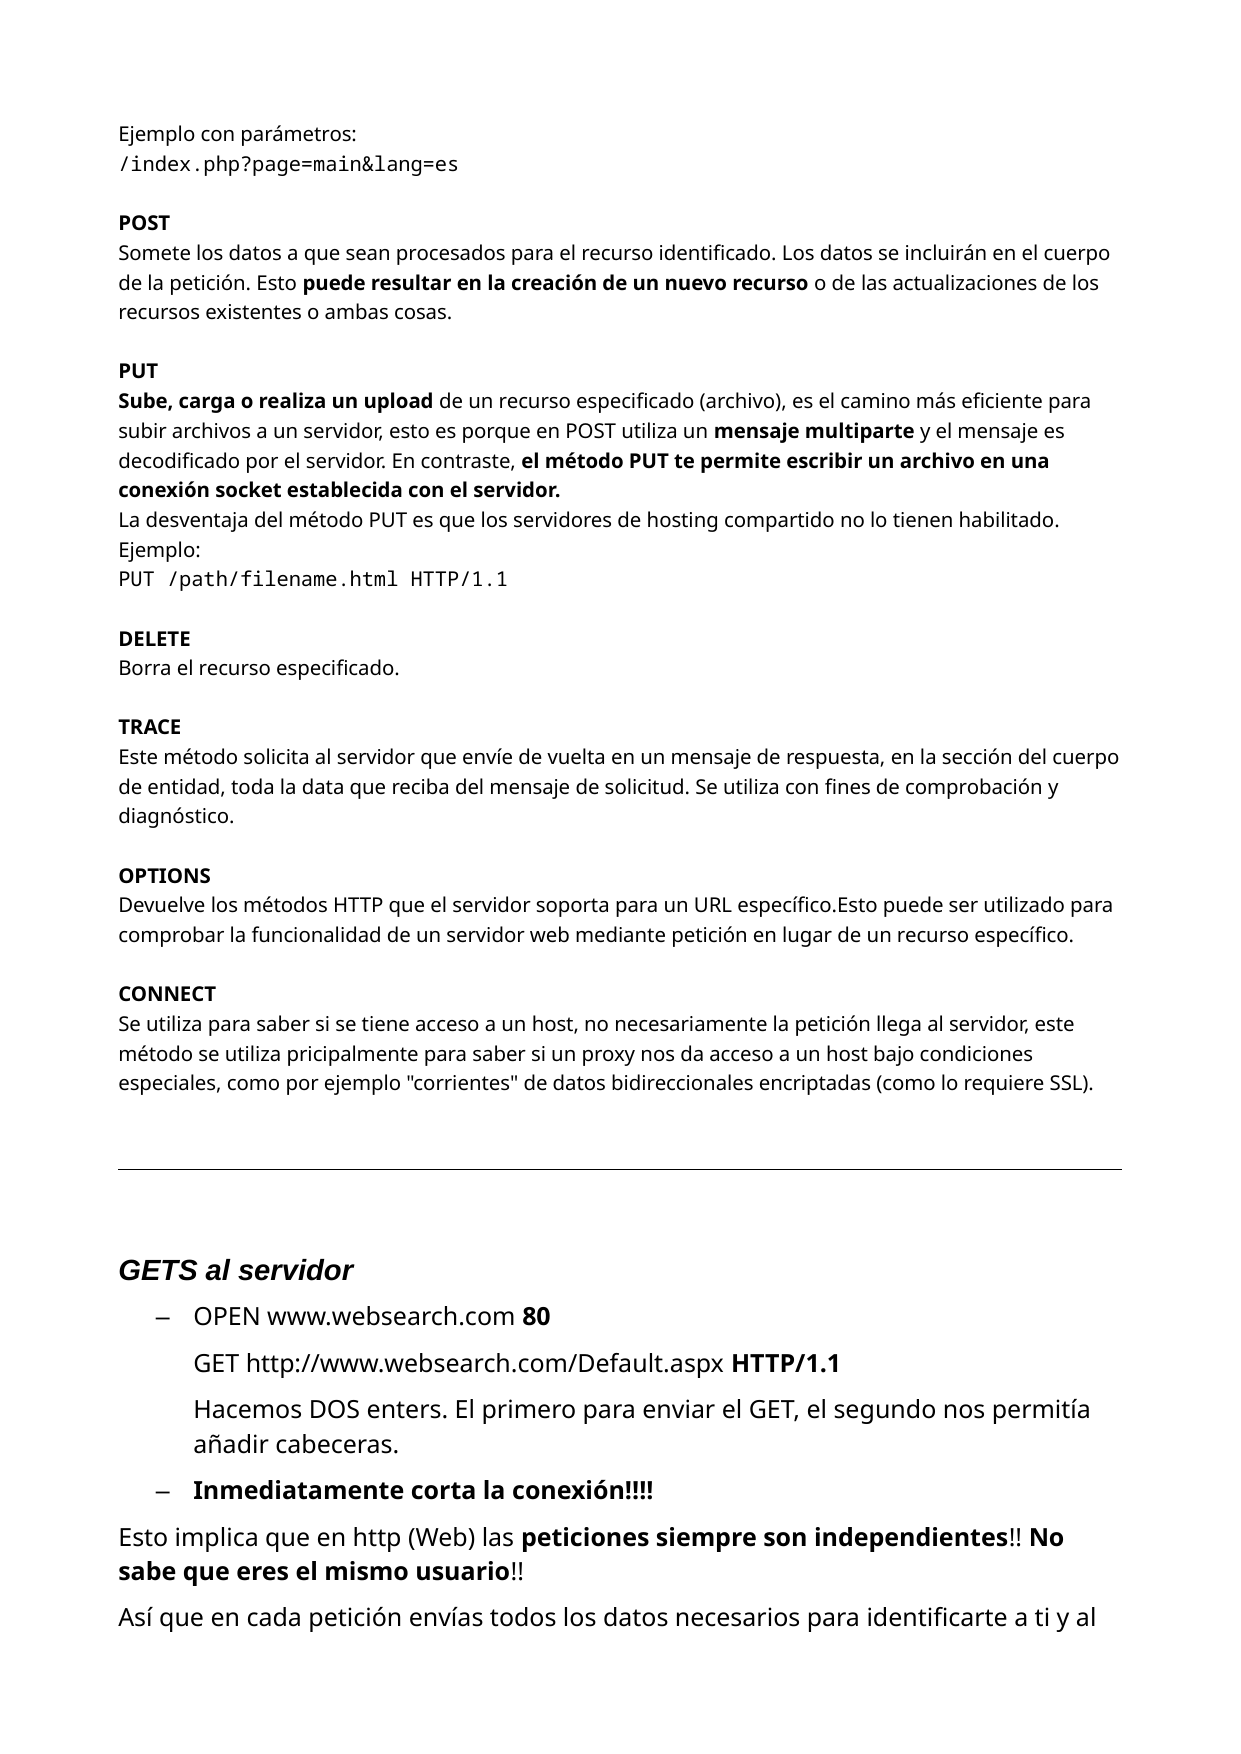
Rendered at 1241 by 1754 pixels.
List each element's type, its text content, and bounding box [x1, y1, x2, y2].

list Inmediatamente corta la conexión!!!! [156, 1473, 1122, 1507]
subtitle TRACE [118, 711, 1122, 741]
list PUT /path/filename.html HTTP/1.1 [118, 563, 1122, 593]
list Ejemplo: [118, 533, 1122, 563]
list OPEN www.websearch.com 80 [156, 1299, 1122, 1333]
list Se utiliza para saber si se tiene acceso a un host, no necesariamente la petición llega al servidor, este método se utiliza pricipalmente para saber si un proxy nos da acceso a un host bajo condiciones especiales, como por ejemplo "corrientes" de datos bidireccionales encriptadas (como lo requiere SSL). [118, 1007, 1122, 1097]
list Borra el recurso especificado. [118, 652, 1122, 682]
text Así que en cada petición envías todos los datos necesarios para identificarte a ti y al [118, 1600, 1122, 1634]
list Ejemplo con parámetros: [118, 118, 1122, 148]
subtitle POST [118, 207, 1122, 237]
list /index.php?page=main&lang=es [118, 148, 1122, 177]
list Devuelve los métodos HTTP que el servidor soporta para un URL específico.Esto puede ser utilizado para comprobar la funcionalidad de un servidor web mediante petición en lugar de un recurso específico. [118, 889, 1122, 948]
subtitle OPTIONS [118, 859, 1122, 889]
subtitle PUT [118, 355, 1122, 385]
subtitle GETS al servidor [118, 1253, 1122, 1287]
list La desventaja del método PUT es que los servidores de hosting compartido no lo tienen habilitado. [118, 504, 1122, 533]
list Este método solicita al servidor que envíe de vuelta en un mensaje de respuesta, en la sección del cuerpo de entidad, toda la data que reciba del mensaje de solicitud. Se utiliza con fines de comprobación y diagnóstico. [118, 741, 1122, 830]
list Somete los datos a que sean procesados para el recurso identificado. Los datos se incluirán en el cuerpo de la petición. Esto puede resultar en la creación de un nuevo recurso o de las actualizaciones de los recursos existentes o ambas cosas. [118, 237, 1122, 326]
text Esto implica que en http (Web) las peticiones siempre son independientes!! No sabe que eres el mismo usuario!! [118, 1519, 1122, 1587]
subtitle DELETE [118, 622, 1122, 652]
subtitle CONNECT [118, 978, 1122, 1007]
list Hacemos DOS enters. El primero para enviar el GET, el segundo nos permitía añadir cabeceras. [156, 1392, 1122, 1460]
list GET http://www.websearch.com/Default.aspx HTTP/1.1 [156, 1346, 1122, 1380]
list Sube, carga o realiza un upload de un recurso especificado (archivo), es el camino más eficiente para subir archivos a un servidor, esto es porque en POST utiliza un mensaje multiparte y el mensaje es decodificado por el servidor. En contraste, el método PUT te permite escribir un archivo en una conexión socket establecida con el servidor. [118, 385, 1122, 504]
